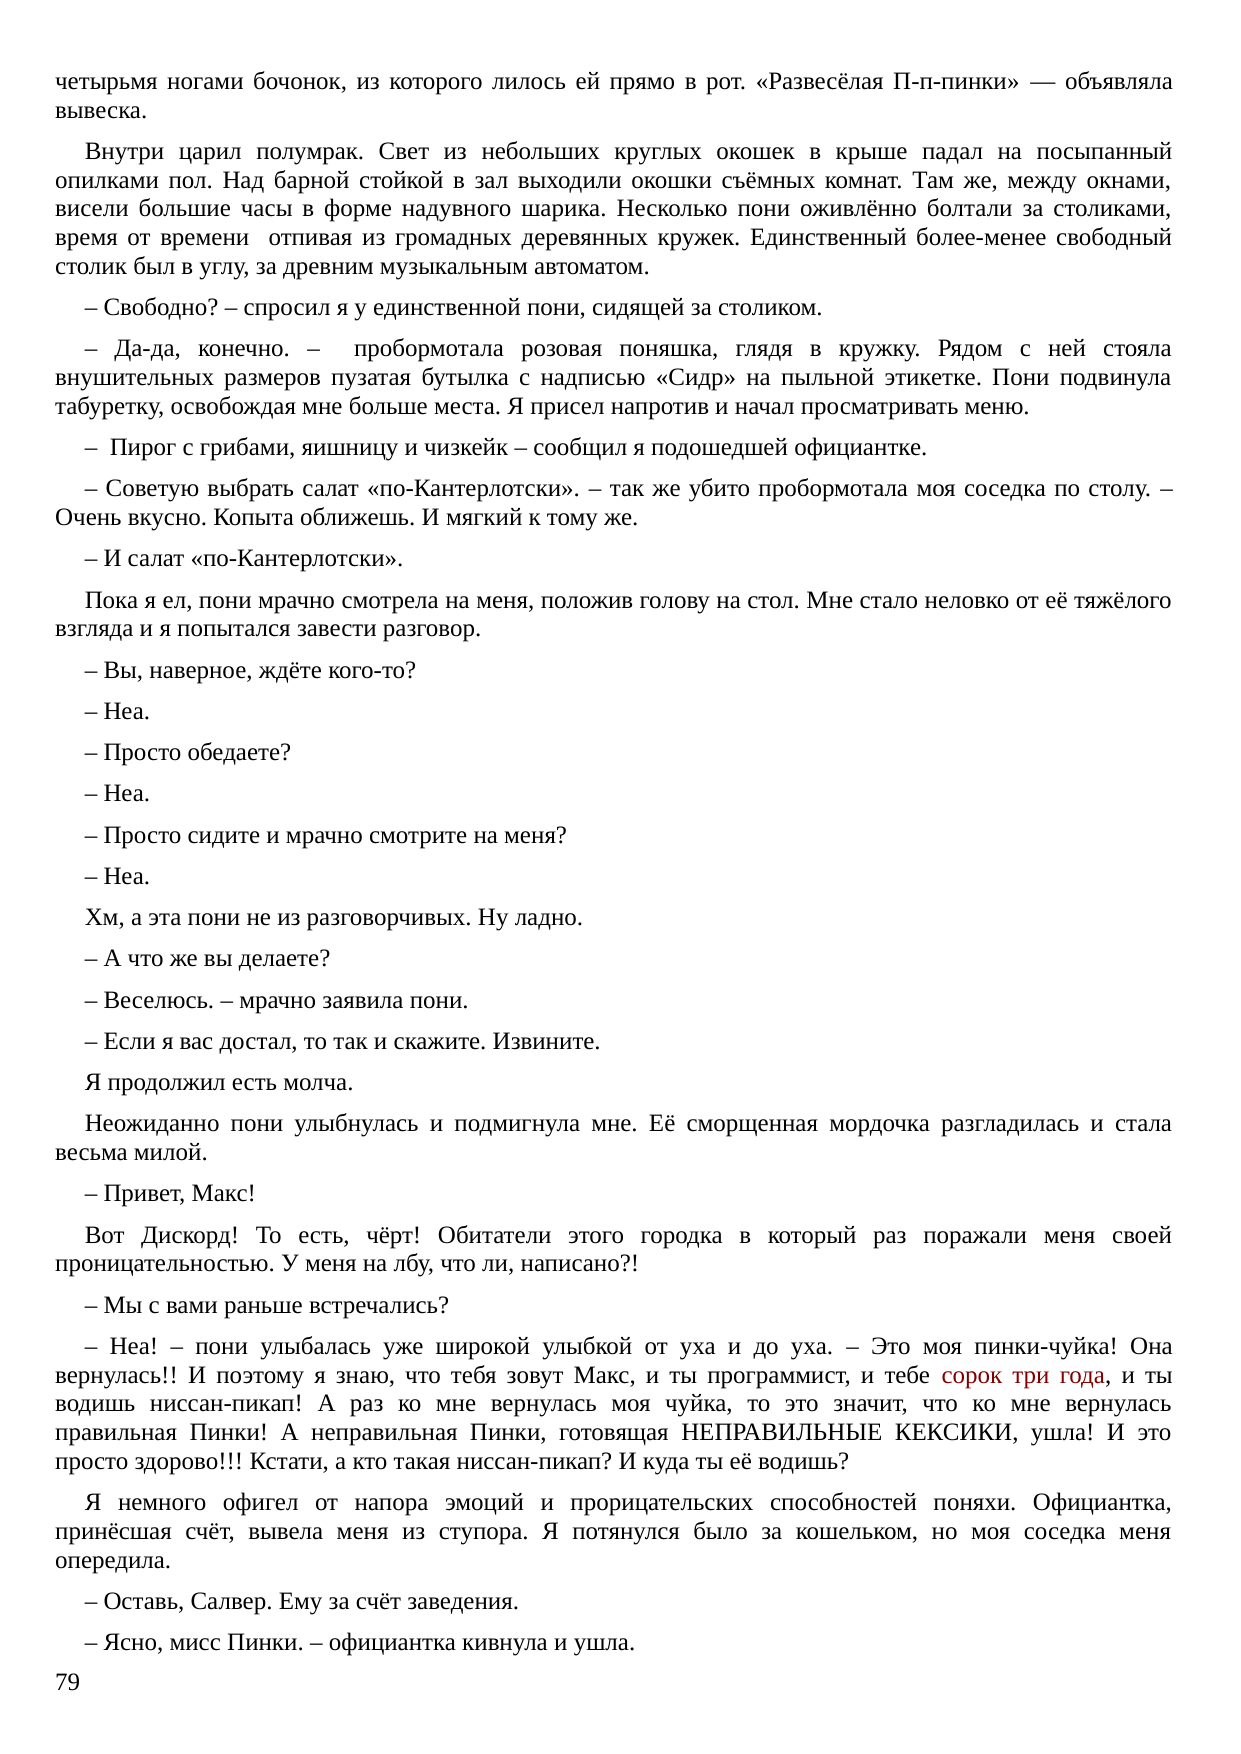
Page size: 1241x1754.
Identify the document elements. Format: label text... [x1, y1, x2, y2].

text Хм, а эта пони не из разговорчивых. Ну ладно. [55, 902, 1173, 931]
text Я немного офигел от напора эмоций и прорицательских способностей поняхи. Официантка, принёсшая счёт, вывела меня из ступора. Я потянулся было за кошельком, но моя соседка меня опередила. [55, 1487, 1173, 1573]
text – Веселюсь. – мрачно заявила пони. [55, 985, 1173, 1013]
text – Неа! – пони улыбалась уже широкой улыбкой от уха и до уха. – Это моя пинки-чуйка! Она вернулась!! И поэтому я знаю, что тебя зовут Макс, и ты программист, и тебе сорок три года, и ты водишь ниссан-пикап! А раз ко мне вернулась моя чуйка, то это значит, что ко мне вернулась правильная Пинки! А неправильная Пинки, готовящая НЕПРАВИЛЬНЫЕ КЕКСИКИ, ушла! И это просто здорово!!! Кстати, а кто такая ниссан-пикап? И куда ты её водишь? [55, 1331, 1173, 1475]
text – Да-да, конечно. – пробормотала розовая поняшка, глядя в кружку. Рядом с ней стояла внушительных размеров пузатая бутылка с надписью «Сидр» на пыльной этикетке. Пони подвинула табуретку, освобождая мне больше места. Я присел напротив и начал просматривать меню. [55, 333, 1173, 420]
text – Свободно? – спросил я у единственной пони, сидящей за столиком. [55, 292, 1173, 321]
text – Просто сидите и мрачно смотрите на меня? [55, 820, 1173, 848]
text – Ясно, мисс Пинки. – официантка кивнула и ушла. [55, 1627, 1173, 1656]
text четырьмя ногами бочонок, из которого лилось ей прямо в рот. «Развесёлая П-п-пинки» — объявляла вывеска. [55, 66, 1173, 123]
text Неожиданно пони улыбнулась и подмигнула мне. Её сморщенная мордочка разгладилась и стала весьма милой. [55, 1108, 1173, 1166]
text Внутри царил полумрак. Свет из небольших круглых окошек в крыше падал на посыпанный опилками пол. Над барной стойкой в зал выходили окошки съёмных комнат. Там же, между окнами, висели большие часы в форме надувного шарика. Несколько пони оживлённо болтали за столиками, время от времени отпивая из громадных деревянных кружек. Единственный более-менее свободный столик был в углу, за древним музыкальным автоматом. [55, 136, 1173, 280]
text – Неа. [55, 778, 1173, 807]
text – Вы, наверное, ждёте кого-то? [55, 655, 1173, 683]
text – Просто обедаете? [55, 737, 1173, 766]
text – Если я вас достал, то так и скажите. Извините. [55, 1026, 1173, 1055]
text – А что же вы делаете? [55, 943, 1173, 972]
text Я продолжил есть молча. [55, 1067, 1173, 1096]
text – Мы с вами раньше встречались? [55, 1290, 1173, 1318]
text Пока я ел, пони мрачно смотрела на меня, положив голову на стол. Мне стало неловко от её тяжёлого взгляда и я попытался завести разговор. [55, 585, 1173, 642]
text – Пирог с грибами, яишницу и чизкейк – сообщил я подошедшей официантке. [55, 432, 1173, 461]
text – Привет, Макс! [55, 1178, 1173, 1207]
text – Оставь, Салвер. Ему за счёт заведения. [55, 1586, 1173, 1615]
text – Неа. [55, 696, 1173, 725]
text Вот Дискорд! То есть, чёрт! Обитатели этого городка в который раз поражали меня своей проницательностью. У меня на лбу, что ли, написано?! [55, 1220, 1173, 1277]
text – И салат «по-Кантерлотски». [55, 543, 1173, 572]
text – Неа. [55, 861, 1173, 890]
text – Советую выбрать салат «по-Кантерлотски». – так же убито пробормотала моя соседка по столу. – Очень вкусно. Копыта оближешь. И мягкий к тому же. [55, 473, 1173, 531]
